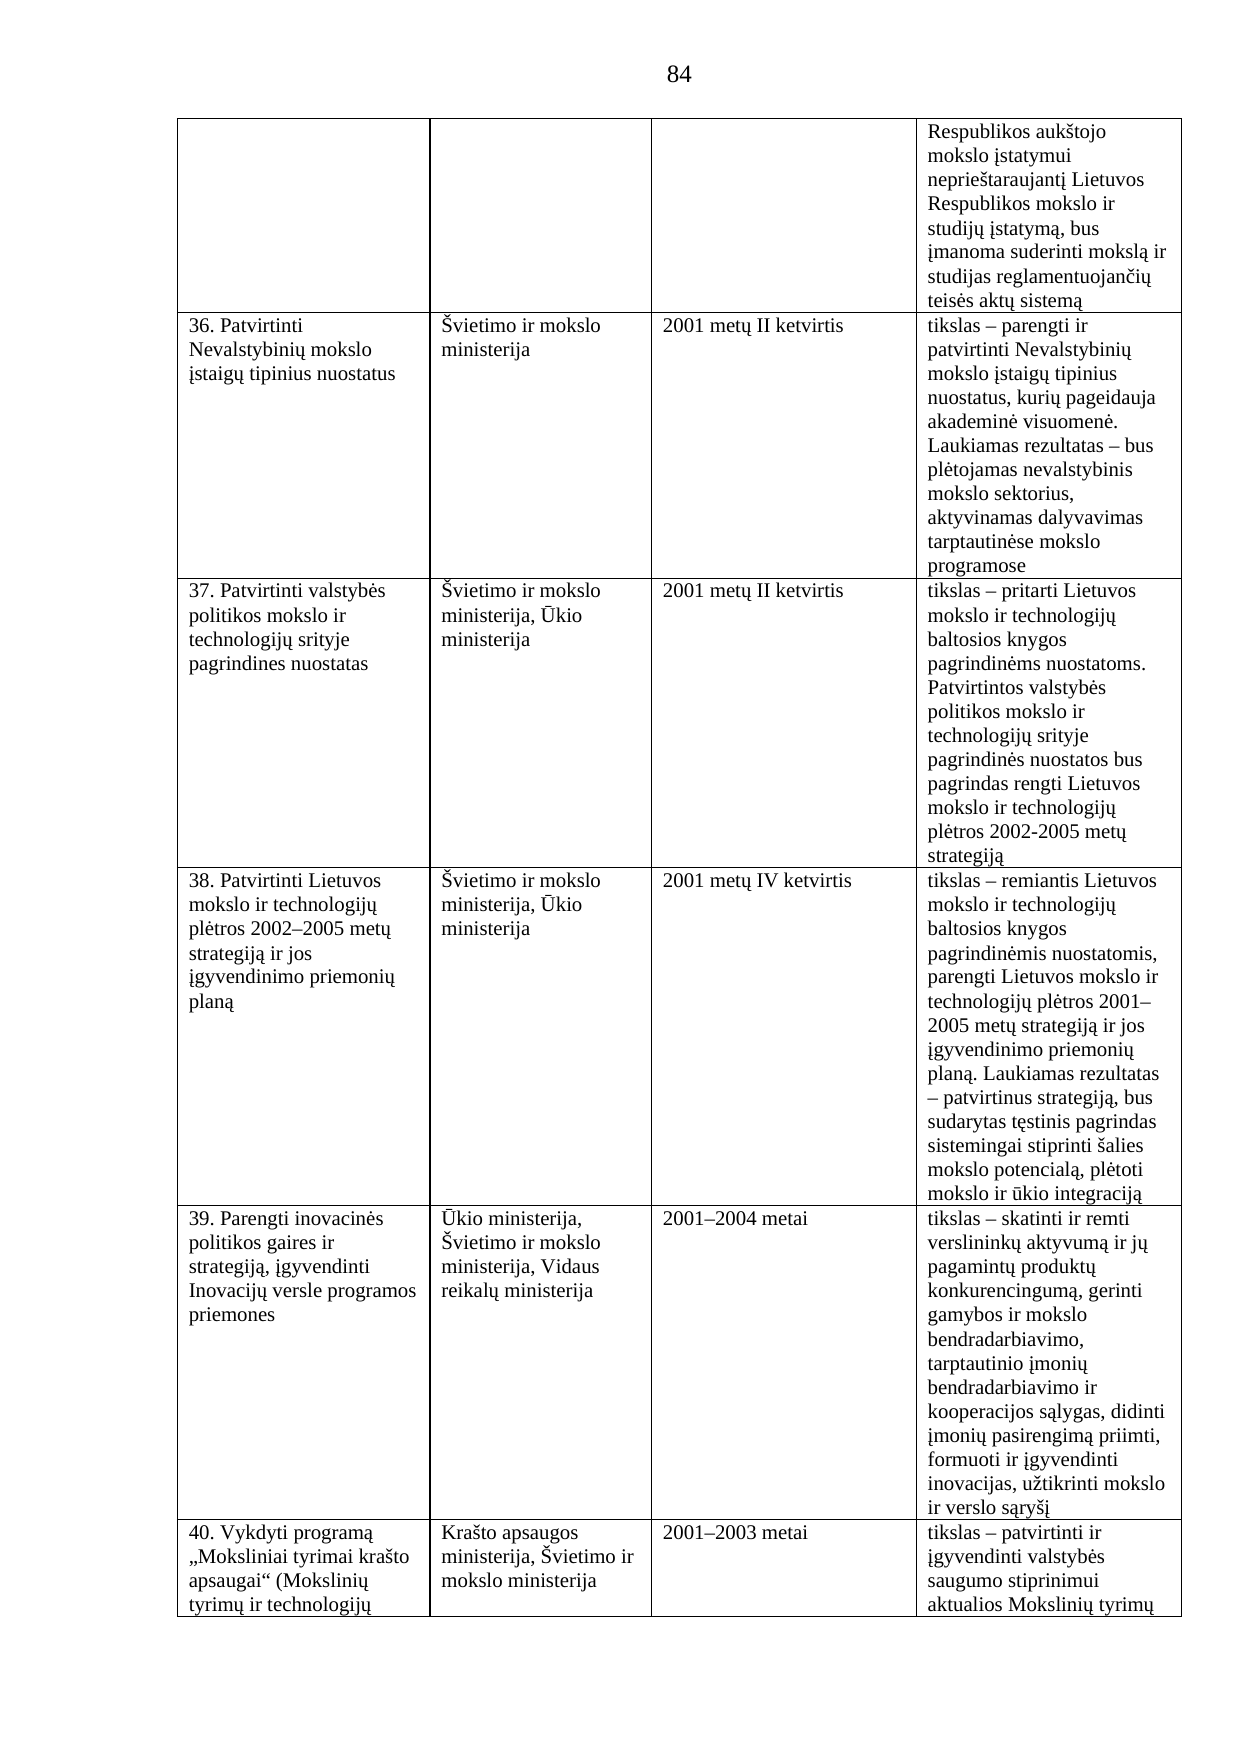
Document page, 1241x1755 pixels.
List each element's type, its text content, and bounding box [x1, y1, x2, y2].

table_cell tikslas – skatinti ir remti verslininkų aktyvumą ir jų pagamintų produktų konkurencingumą, gerinti gamybos ir mokslo bendradarbiavimo, tarptautinio įmonių bendradarbiavimo ir kooperacijos sąlygas, didinti įmonių pasirengimą priimti, formuoti ir įgyvendinti inovacijas, užtikrinti mokslo ir verslo sąryšį [917, 1206, 1181, 1519]
table_cell 37. Patvirtinti valstybės politikos mokslo ir technologijų srityje pagrindines nuostatas [178, 579, 429, 867]
table_cell 40. Vykdyti programą „Moksliniai tyrimai krašto apsaugai“ (Mokslinių tyrimų ir technologijų [178, 1520, 429, 1616]
table_cell 2001 metų IV ketvirtis [652, 868, 916, 1205]
table_cell [652, 119, 916, 312]
table_cell Švietimo ir mokslo ministerija, Ūkio ministerija [431, 868, 651, 1205]
table_cell tikslas – patvirtinti ir įgyvendinti valstybės saugumo stiprinimui aktualios Mokslinių tyrimų [917, 1520, 1181, 1616]
table_cell Švietimo ir mokslo ministerija [431, 313, 651, 577]
table_cell 38. Patvirtinti Lietuvos mokslo ir technologijų plėtros 2002–2005 metų strategiją ir jos įgyvendinimo priemonių planą [178, 868, 429, 1205]
table_cell Švietimo ir mokslo ministerija, Ūkio ministerija [431, 579, 651, 867]
table_cell 39. Parengti inovacinės politikos gaires ir strategiją, įgyvendinti Inovacijų versle programos priemones [178, 1206, 429, 1519]
table_cell tikslas – parengti ir patvirtinti Nevalstybinių mokslo įstaigų tipinius nuostatus, kurių pageidauja akademinė visuomenė. Laukiamas rezultatas – bus plėtojamas nevalstybinis mokslo sektorius, aktyvinamas dalyvavimas tarptautinėse mokslo programose [917, 313, 1181, 577]
table_cell Respublikos aukštojo mokslo įstatymui neprieštaraujantį Lietuvos Respublikos mokslo ir studijų įstatymą, bus įmanoma suderinti mokslą ir studijas reglamentuojančių teisės aktų sistemą [917, 119, 1181, 312]
table_cell 36. Patvirtinti Nevalstybinių mokslo įstaigų tipinius nuostatus [178, 313, 429, 577]
table_cell tikslas – remiantis Lietuvos mokslo ir technologijų baltosios knygos pagrindinėmis nuostatomis, parengti Lietuvos mokslo ir technologijų plėtros 2001–2005 metų strategiją ir jos įgyvendinimo priemonių planą. Laukiamas rezultatas – patvirtinus strategiją, bus sudarytas tęstinis pagrindas sistemingai stiprinti šalies mokslo potencialą, plėtoti mokslo ir ūkio integraciją [917, 868, 1181, 1205]
table_cell 2001 metų II ketvirtis [652, 313, 916, 577]
table_cell tikslas – pritarti Lietuvos mokslo ir technologijų baltosios knygos pagrindinėms nuostatoms. Patvirtintos valstybės politikos mokslo ir technologijų srityje pagrindinės nuostatos bus pagrindas rengti Lietuvos mokslo ir technologijų plėtros 2002-2005 metų strategiją [917, 579, 1181, 867]
table_cell Ūkio ministerija, Švietimo ir mokslo ministerija, Vidaus reikalų ministerija [431, 1206, 651, 1519]
table_cell Krašto apsaugos ministerija, Švietimo ir mokslo ministerija [431, 1520, 651, 1616]
table_cell 2001–2003 metai [652, 1520, 916, 1616]
table_cell [178, 119, 429, 312]
table_cell 2001–2004 metai [652, 1206, 916, 1519]
table_cell 2001 metų II ketvirtis [652, 579, 916, 867]
table_cell [431, 119, 651, 312]
